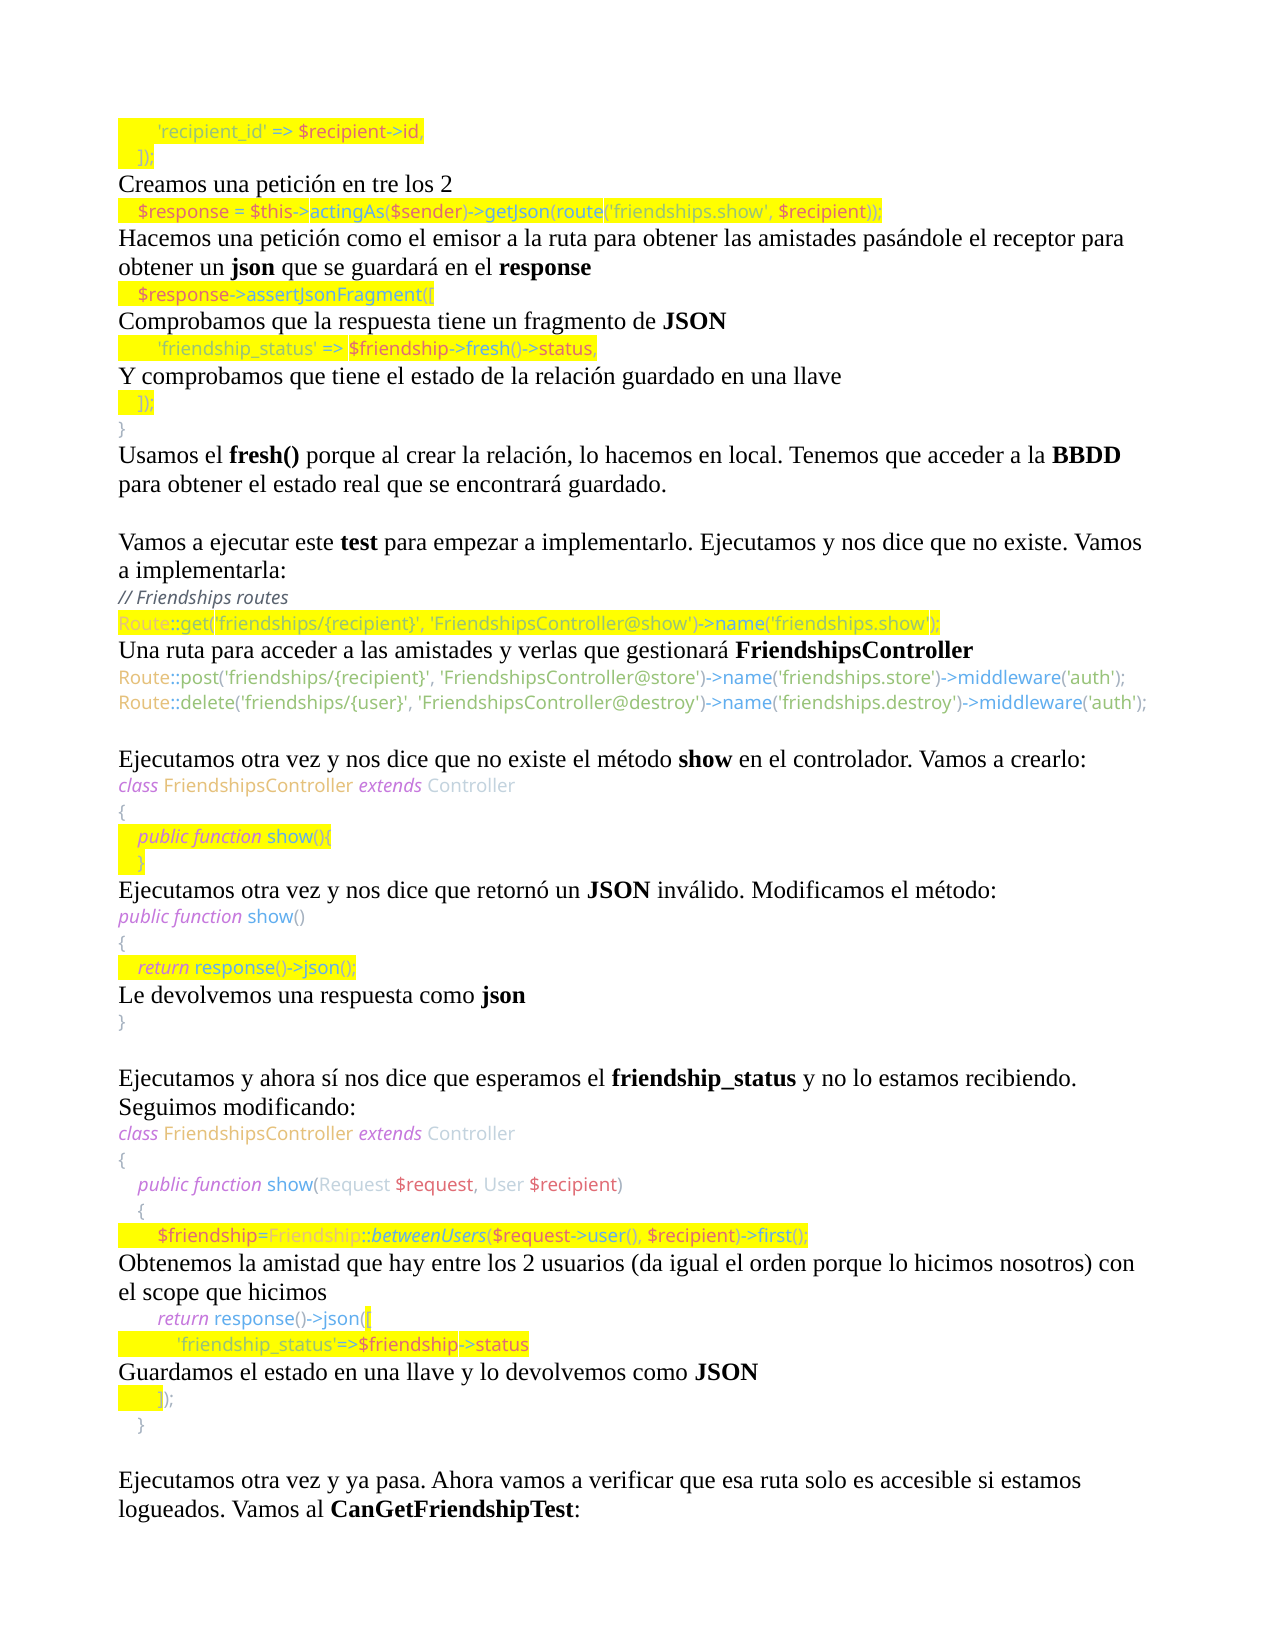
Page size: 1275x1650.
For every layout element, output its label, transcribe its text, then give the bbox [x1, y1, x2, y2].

text public function show() { return response()->json(); Le devolvemos una respuesta como json [118, 903, 1157, 1009]
text Vamos a ejecutar este test para empezar a implementarlo. Ejecutamos y nos dice que no existe. Vamos a implementarla: [118, 527, 1157, 584]
text 'friendship_status' => $friendship->fresh()->status, Y comprobamos que tiene el estado de la relación guardado en una llave [118, 335, 1157, 389]
text Ejecutamos otra vez y ya pasa. Ahora vamos a verificar que esa ruta solo es accesible si estamos logueados. Vamos al CanGetFriendshipTest: [118, 1465, 1157, 1523]
text ]); } [118, 1385, 1157, 1436]
text } [118, 1009, 1157, 1034]
text class FriendshipsController extends Controller { public function show(Request $request, User $recipient) { $friendship=Friendship::betweenUsers($request->user(), $recipient)->first(); Obtenemos la amistad que hay entre los 2 usuarios (da igual el orden porque lo hicimos nosotros) con el scope que hicimos [118, 1121, 1157, 1306]
text return response()->json([ 'friendship_status'=>$friendship->status Guardamos el estado en una llave y lo devolvemos como JSON [118, 1306, 1157, 1385]
text 'recipient_id' => $recipient->id, ]); Creamos una petición en tre los 2 $response = $this->actingAs($sender)->getJson(route('friendships.show', $recipient)); Hacemos una petición como el emisor a la ruta para obtener las amistades pasándole el receptor para obtener un json que se guardará en el response $response->assertJsonFragment([ Comprobamos que la respuesta tiene un fragmento de JSON [118, 118, 1157, 335]
text Ejecutamos otra vez y nos dice que no existe el método show en el controlador. Vamos a crearlo: [118, 744, 1157, 773]
text Ejecutamos otra vez y nos dice que retornó un JSON inválido. Modificamos el método: [118, 875, 1157, 903]
text Ejecutamos y ahora sí nos dice que esperamos el friendship_status y no lo estamos recibiendo. [118, 1063, 1157, 1092]
text Seguimos modificando: [118, 1092, 1157, 1121]
text Route::post('friendships/{recipient}', 'FriendshipsController@store')->name('friendships.store')->middleware('auth'); Route::delete('friendships/{user}', 'FriendshipsController@destroy')->name('friendships.destroy')->middleware('auth'); [118, 664, 1157, 744]
text ]); } Usamos el fresh() porque al crear la relación, lo hacemos en local. Tenemos que acceder a la BBDD para obtener el estado real que se encontrará guardado. [118, 389, 1157, 498]
text // Friendships routes Route::get('friendships/{recipient}', 'FriendshipsController@show')->name('friendships.show'); Una ruta para acceder a las amistades y verlas que gestionará FriendshipsController [118, 584, 1157, 664]
text class FriendshipsController extends Controller { public function show(){ } [118, 773, 1157, 875]
